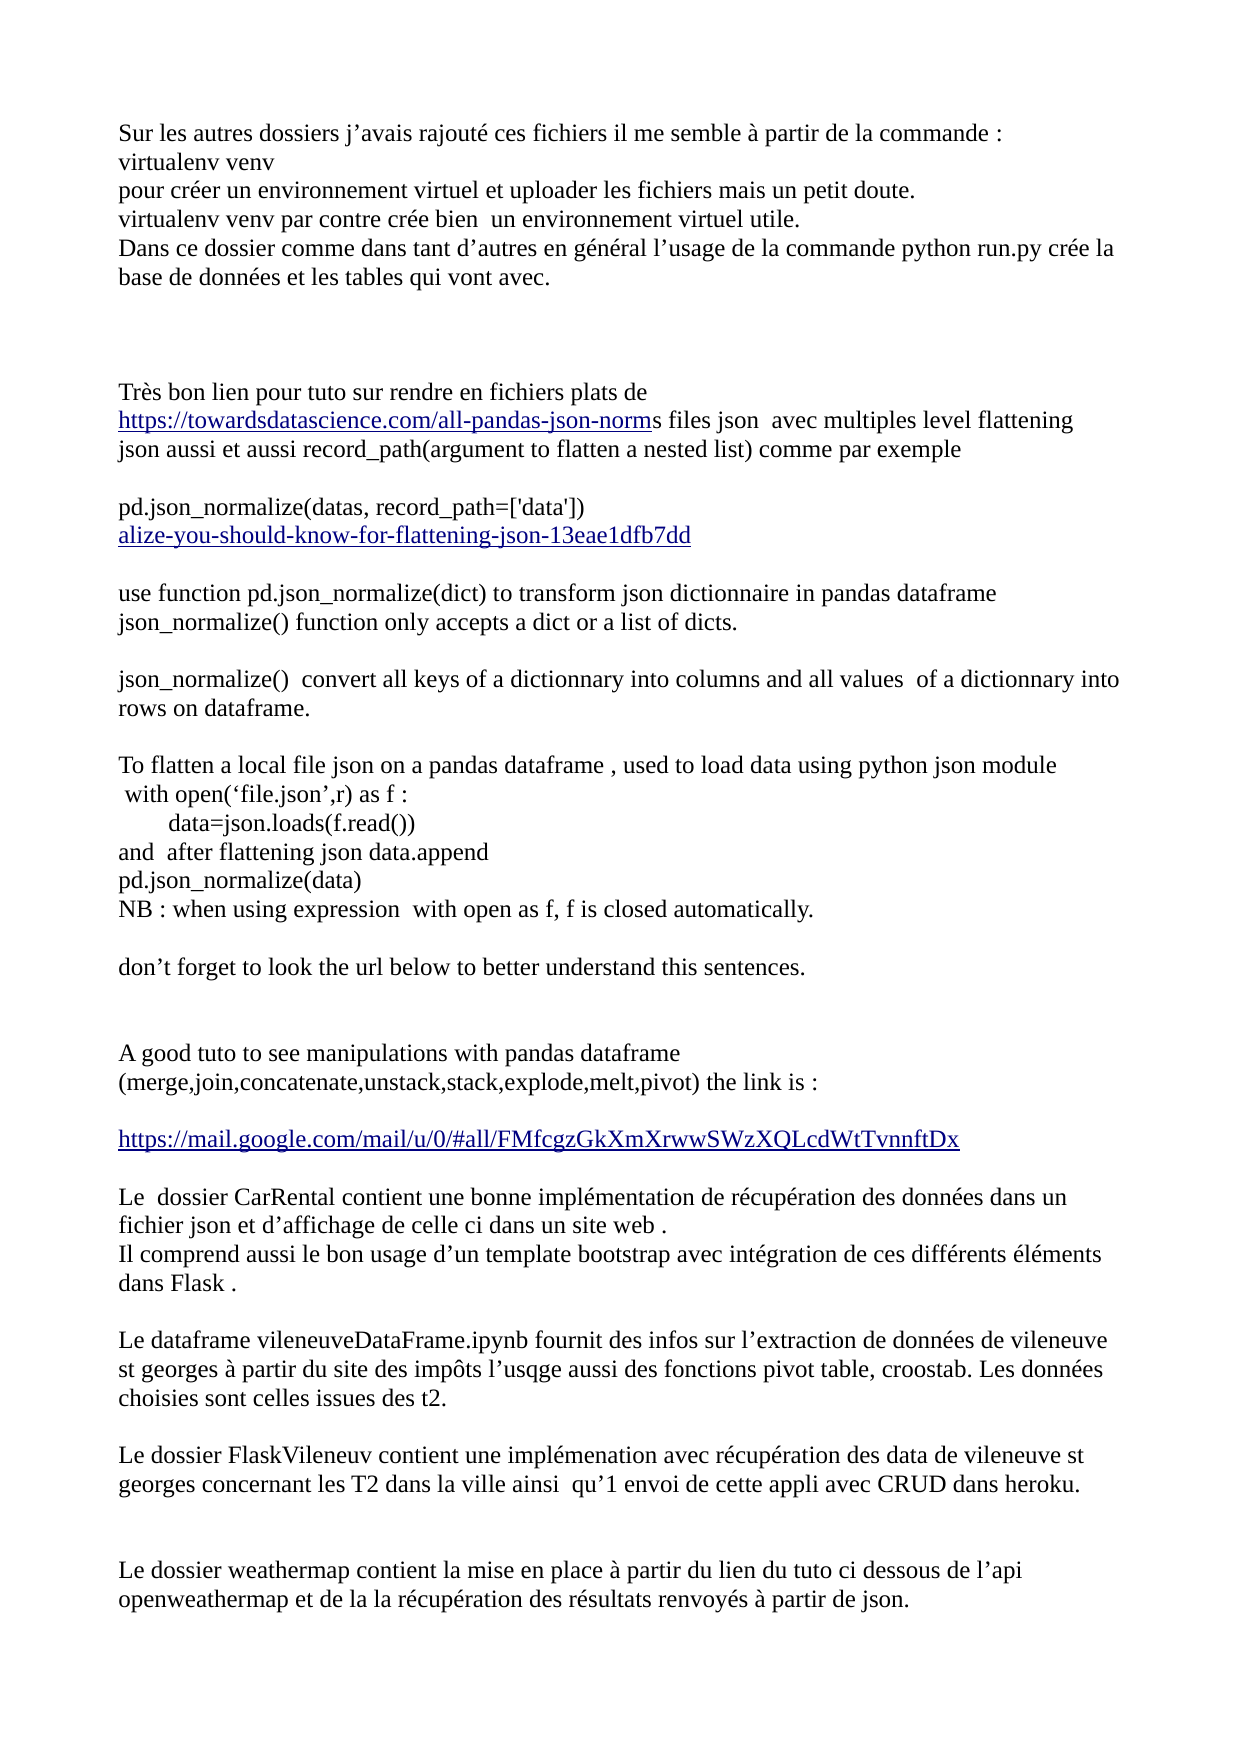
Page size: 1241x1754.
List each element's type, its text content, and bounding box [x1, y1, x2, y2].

text Il comprend aussi le bon usage d’un template bootstrap avec intégration de ces différents éléments dans Flask . [118, 1239, 1122, 1297]
text pd.json_normalize(datas, record_path=['data']) [118, 492, 1122, 521]
text json_normalize() function only accepts a dict or a list of dicts. [118, 607, 1122, 636]
text use function pd.json_normalize(dict) to transform json dictionnaire in pandas dataframe [118, 578, 1122, 607]
text NB : when using expression with open as f, f is closed automatically. [118, 894, 1122, 923]
text with open(‘file.json’,r) as f : [118, 779, 1122, 808]
text json_normalize() convert all keys of a dictionnary into columns and all values of a dictionnary into rows on dataframe. [118, 664, 1122, 722]
text pd.json_normalize(data) [118, 866, 1122, 894]
text virtualenv venv par contre crée bien un environnement virtuel utile. [118, 204, 1122, 233]
text Le dossier FlaskVileneuv contient une implémenation avec récupération des data de vileneuve st georges concernant les T2 dans la ville ainsi qu’1 envoi de cette appli avec CRUD dans heroku. [118, 1441, 1122, 1498]
text Le dossier CarRental contient une bonne implémentation de récupération des données dans un fichier json et d’affichage de celle ci dans un site web . [118, 1182, 1122, 1239]
text Très bon lien pour tuto sur rendre en fichiers plats de [118, 377, 1122, 406]
text A good tuto to see manipulations with pandas dataframe (merge,join,concatenate,unstack,stack,explode,melt,pivot) the link is : [118, 1038, 1122, 1096]
text To flatten a local file json on a pandas dataframe , used to load data using python json module [118, 751, 1122, 779]
text Sur les autres dossiers j’avais rajouté ces fichiers il me semble à partir de la commande : [118, 118, 1122, 147]
text https://mail.google.com/mail/u/0/#all/FMfcgzGkXmXrwwSWzXQLcdWtTvnnftDx [118, 1124, 1122, 1153]
text alize-you-should-know-for-flattening-json-13eae1dfb7dd [118, 521, 1122, 549]
text Le dossier weathermap contient la mise en place à partir du lien du tuto ci dessous de l’api openweathermap et de la la récupération des résultats renvoyés à partir de json. [118, 1556, 1122, 1613]
text and after flattening json data.append [118, 837, 1122, 866]
text virtualenv venv [118, 147, 1122, 176]
text pour créer un environnement virtuel et uploader les fichiers mais un petit doute. [118, 176, 1122, 204]
text don’t forget to look the url below to better understand this sentences. [118, 952, 1122, 981]
text Dans ce dossier comme dans tant d’autres en général l’usage de la commande python run.py crée la base de données et les tables qui vont avec. [118, 233, 1122, 291]
text Le dataframe vileneuveDataFrame.ipynb fournit des infos sur l’extraction de données de vileneuve st georges à partir du site des impôts l’usqge aussi des fonctions pivot table, croostab. Les données choisies sont celles issues des t2. [118, 1326, 1122, 1412]
text https://towardsdatascience.com/all-pandas-json-norms files json avec multiples level flattening json aussi et aussi record_path(argument to flatten a nested list) comme par exemple [118, 406, 1122, 463]
text data=json.loads(f.read()) [118, 808, 1122, 837]
